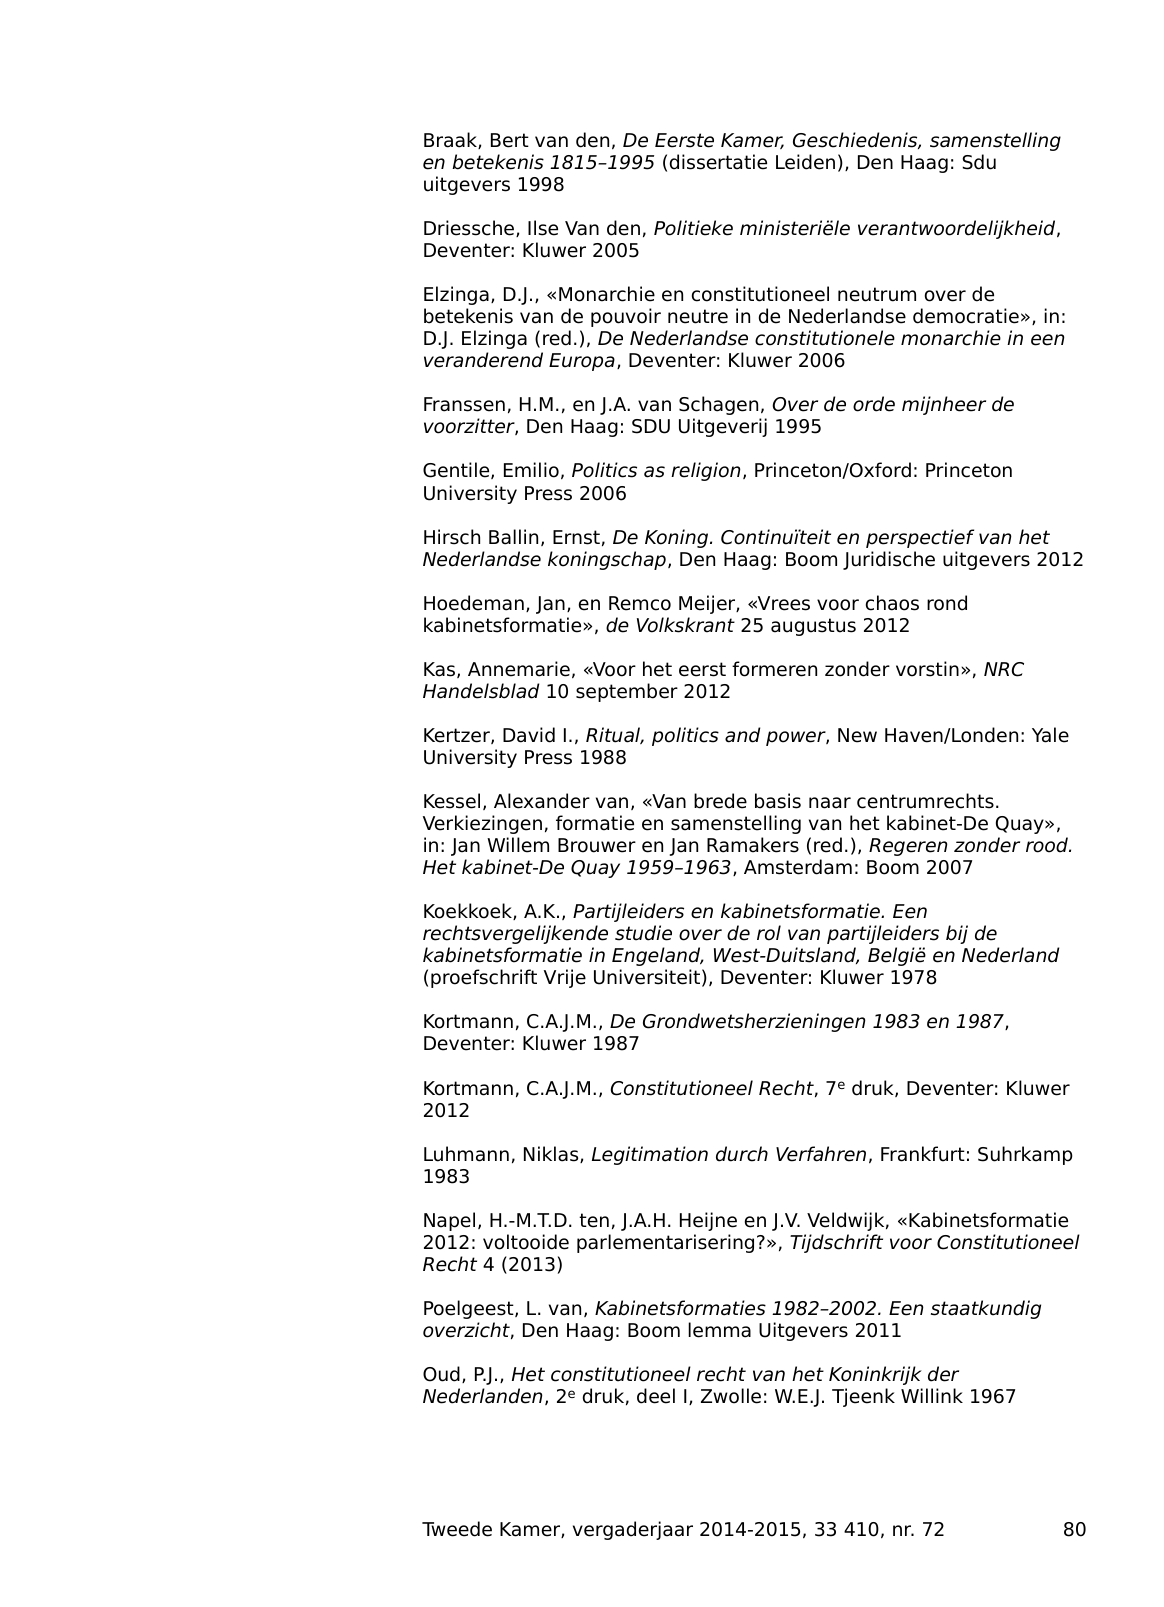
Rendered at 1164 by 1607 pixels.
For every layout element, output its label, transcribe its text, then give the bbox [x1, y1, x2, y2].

text Oud, P.J., Het constitutioneel recht van het Koninkrijk der Nederlanden, 2e druk, deel I, Zwolle: W.E.J. Tjeenk Willink 1967 [422, 1364, 1087, 1408]
text Poelgeest, L. van, Kabinetsformaties 1982–2002. Een staatkundig overzicht, Den Haag: Boom lemma Uitgevers 2011 [422, 1298, 1087, 1342]
text Kortmann, C.A.J.M., De Grondwetsherzieningen 1983 en 1987, Deventer: Kluwer 1987 [422, 1011, 1087, 1055]
text Koekkoek, A.K., Partijleiders en kabinetsformatie. Een rechtsvergelijkende studie over de rol van partijleiders bij de kabinetsformatie in Engeland, West-Duitsland, België en Nederland (proefschrift Vrije Universiteit), Deventer: Kluwer 1978 [422, 901, 1087, 989]
text Kessel, Alexander van, «Van brede basis naar centrumrechts. Verkiezingen, formatie en samenstelling van het kabinet-De Quay», in: Jan Willem Brouwer en Jan Ramakers (red.), Regeren zonder rood. Het kabinet-De Quay 1959–1963, Amsterdam: Boom 2007 [422, 791, 1087, 879]
text Franssen, H.M., en J.A. van Schagen, Over de orde mijnheer de voorzitter, Den Haag: SDU Uitgeverij 1995 [422, 394, 1087, 438]
text Hoedeman, Jan, en Remco Meijer, «Vrees voor chaos rond kabinetsformatie», de Volkskrant 25 augustus 2012 [422, 593, 1087, 637]
text Braak, Bert van den, De Eerste Kamer, Geschiedenis, samenstelling en betekenis 1815–1995 (dissertatie Leiden), Den Haag: Sdu uitgevers 1998 [422, 130, 1087, 196]
text Hirsch Ballin, Ernst, De Koning. Continuïteit en perspectief van het Nederlandse koningschap, Den Haag: Boom Juridische uitgevers 2012 [422, 527, 1087, 571]
text Elzinga, D.J., «Monarchie en constitutioneel neutrum over de betekenis van de pouvoir neutre in de Nederlandse democratie», in: D.J. Elzinga (red.), De Nederlandse constitutionele monarchie in een veranderend Europa, Deventer: Kluwer 2006 [422, 284, 1087, 372]
text Driessche, Ilse Van den, Politieke ministeriële verantwoordelijkheid, Deventer: Kluwer 2005 [422, 218, 1087, 262]
text Gentile, Emilio, Politics as religion, Princeton/Oxford: Princeton University Press 2006 [422, 460, 1087, 504]
text Kortmann, C.A.J.M., Constitutioneel Recht, 7e druk, Deventer: Kluwer 2012 [422, 1077, 1087, 1121]
text Luhmann, Niklas, Legitimation durch Verfahren, Frankfurt: Suhrkamp 1983 [422, 1144, 1087, 1188]
text Napel, H.-M.T.D. ten, J.A.H. Heijne en J.V. Veldwijk, «Kabinetsformatie 2012: voltooide parlementarisering?», Tijdschrift voor Constitutioneel Recht 4 (2013) [422, 1210, 1087, 1276]
text Kas, Annemarie, «Voor het eerst formeren zonder vorstin», NRC Handelsblad 10 september 2012 [422, 659, 1087, 703]
text Kertzer, David I., Ritual, politics and power, New Haven/Londen: Yale University Press 1988 [422, 725, 1087, 769]
